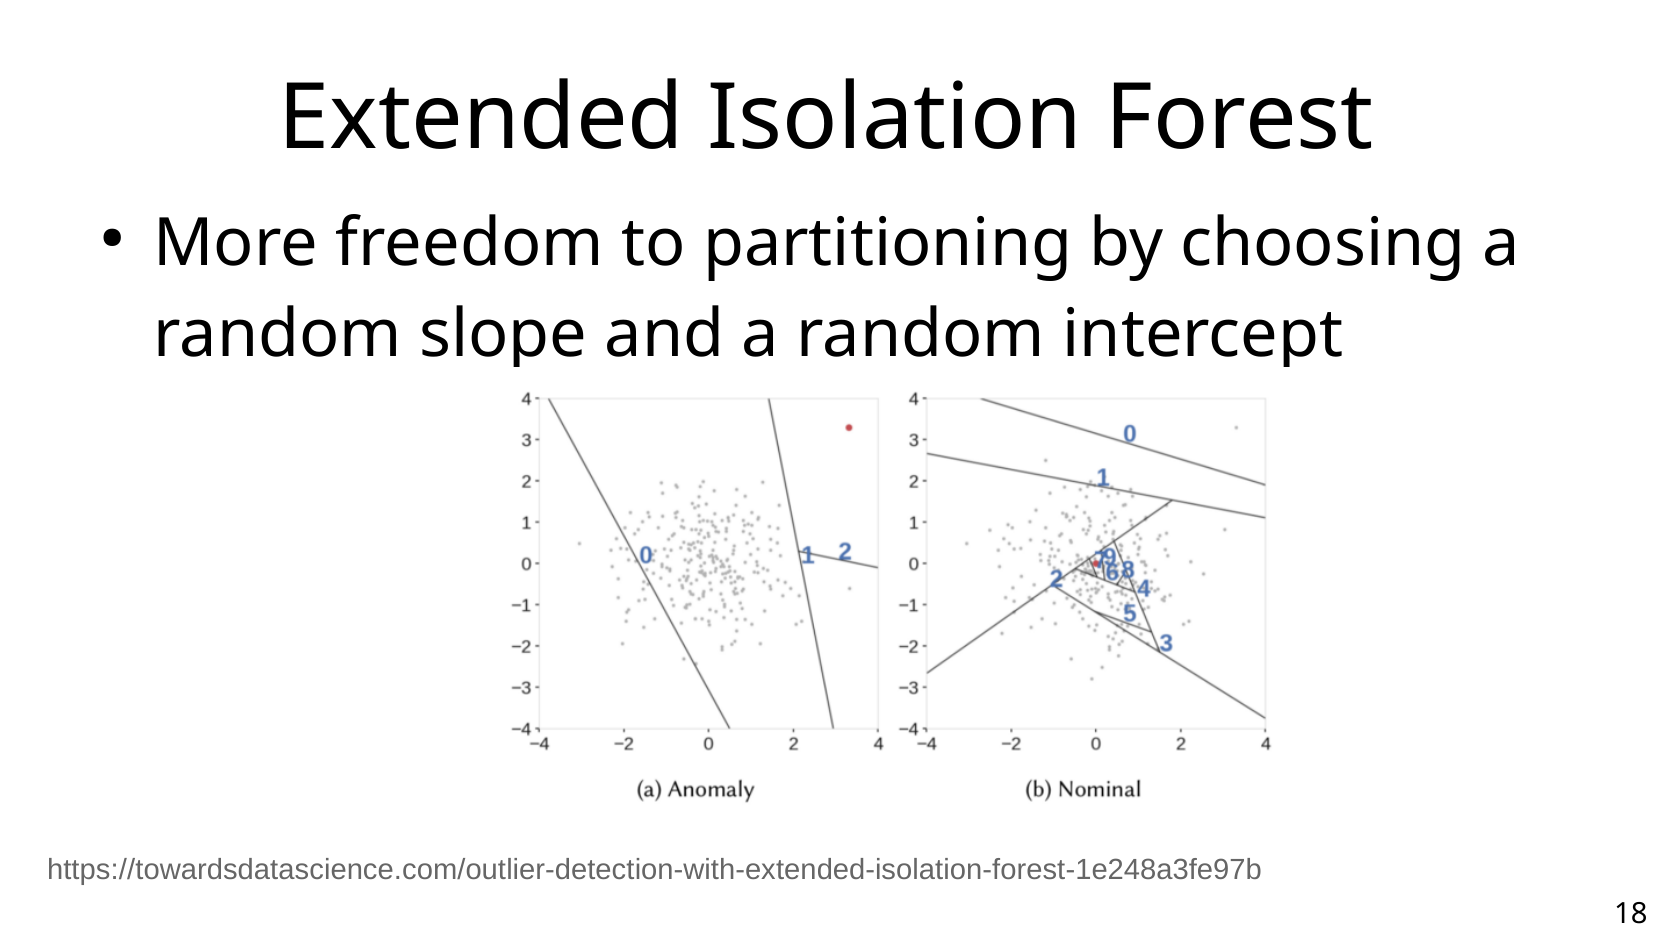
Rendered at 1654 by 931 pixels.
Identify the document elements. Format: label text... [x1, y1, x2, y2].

picture [483, 367, 1296, 824]
text_box https://towardsdatascience.com/outlier-detection-with-extended-isolation-forest-1e248a3fe97b [32, 846, 1616, 903]
list More freedom to partitioning by choosing a random slope and a random intercept [82, 193, 1571, 734]
title Extended Isolation Forest [82, 1, 1571, 193]
